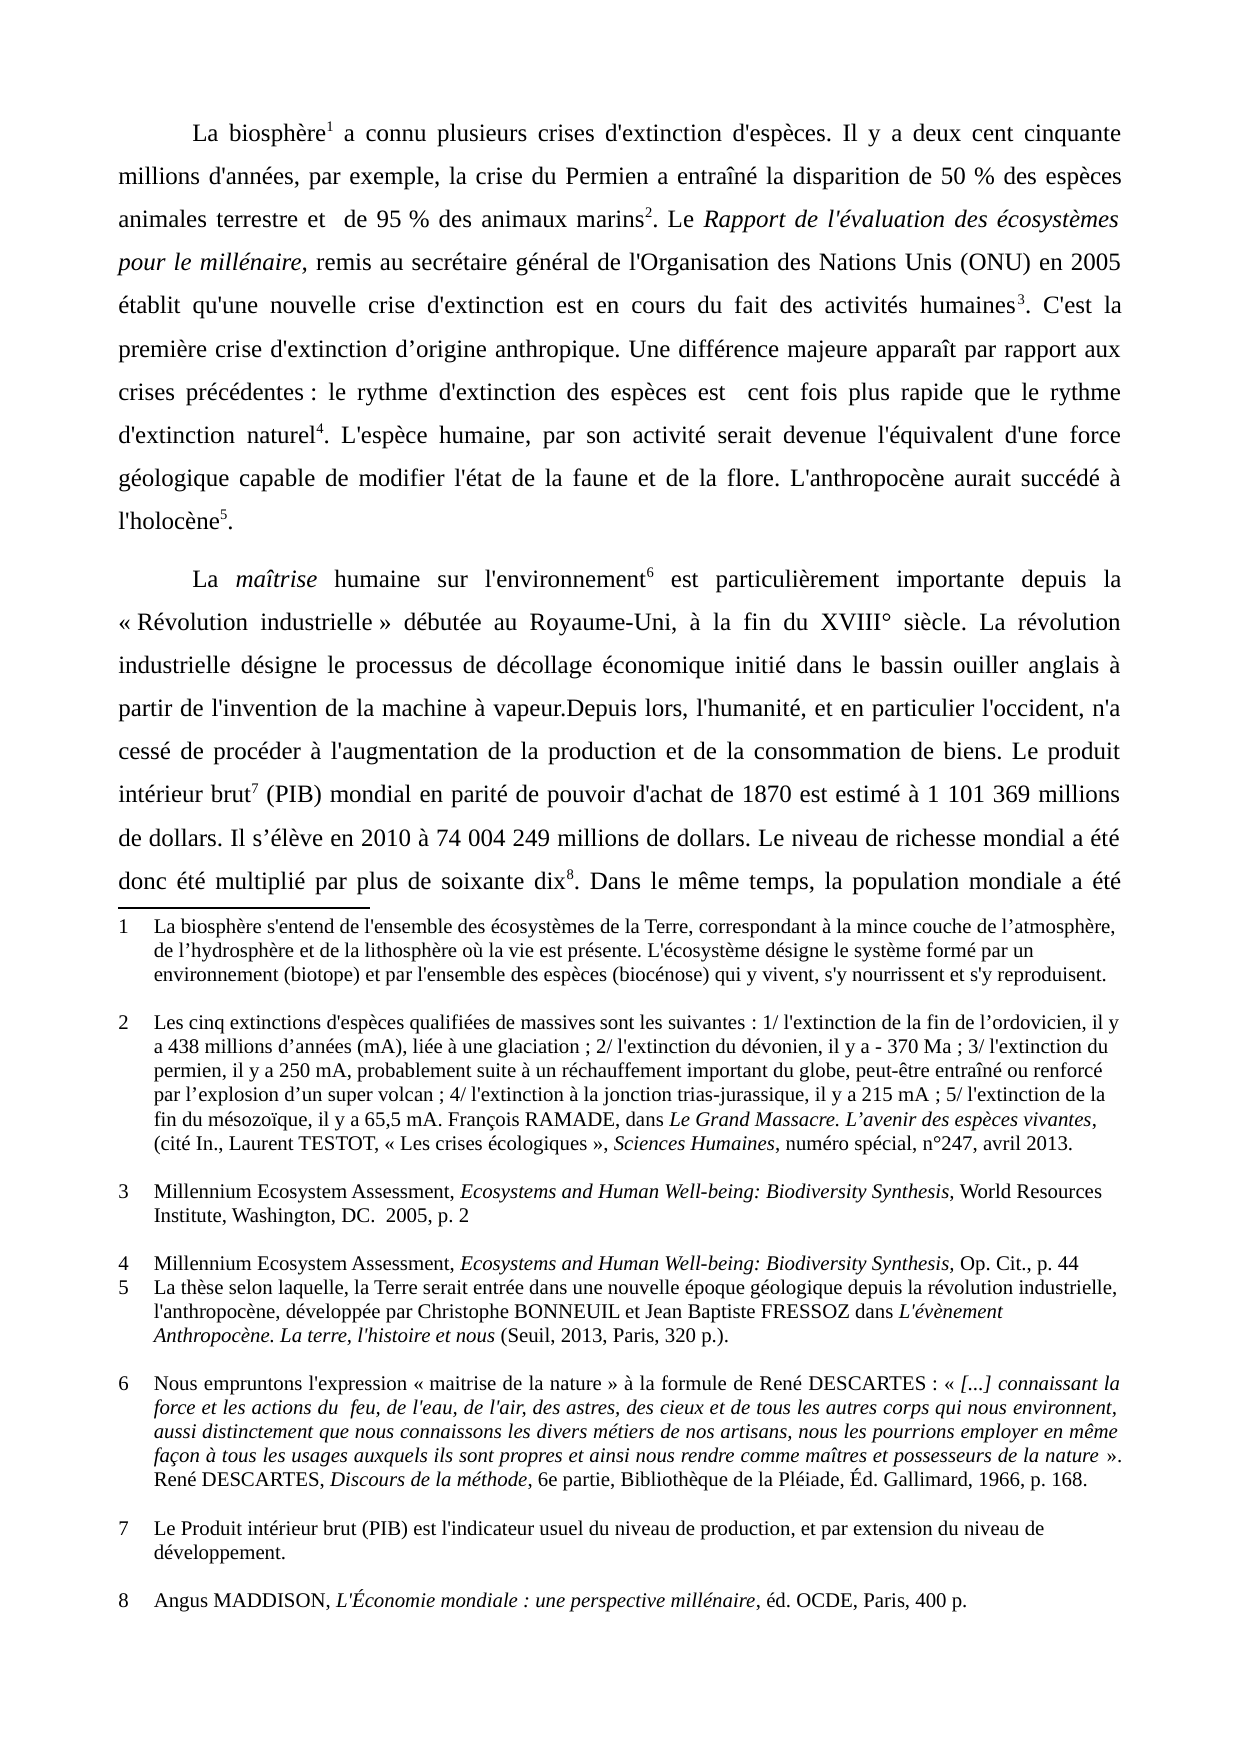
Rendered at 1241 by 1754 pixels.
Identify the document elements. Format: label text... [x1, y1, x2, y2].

text Le Produit intérieur brut (PIB) est l'indicateur usuel du niveau de production, et par extension du niveau de développement. [118, 1516, 1122, 1564]
text Les cinq extinctions d'espèces qualifiées de massives sont les suivantes : 1/ l'extinction de la fin de l’ordovicien, il y a 438 millions d’années (mA), liée à une glaciation ; 2/ l'extinction du dévonien, il y a - 370 Ma ; 3/ l'extinction du permien, il y a 250 mA, probablement suite à un réchauffement important du globe, peut-être entraîné ou renforcé par l’explosion d’un super volcan ; 4/ l'extinction à la jonction trias-jurassique, il y a 215 mA ; 5/ l'extinction de la fin du mésozoïque, il y a 65,5 mA. François RAMADE, dans Le Grand Massacre. L’avenir des espèces vivantes, (cité In., Laurent TESTOT, « Les crises écologiques », Sciences Humaines, numéro spécial, n°247, avril 2013. [118, 1010, 1122, 1154]
text La thèse selon laquelle, la Terre serait entrée dans une nouvelle époque géologique depuis la révolution industrielle, l'anthropocène, développée par Christophe BONNEUIL et Jean Baptiste FRESSOZ dans L'évènement Anthropocène. La terre, l'histoire et nous (Seuil, 2013, Paris, 320 p.). [118, 1275, 1122, 1347]
text Angus MADDISON, L'Économie mondiale : une perspective millénaire, éd. OCDE, Paris, 400 p. [118, 1588, 1122, 1612]
text Nous empruntons l'expression « maitrise de la nature » à la formule de René DESCARTES : « [...] connaissant la force et les actions du feu, de l'eau, de l'air, des astres, des cieux et de tous les autres corps qui nous environnent, aussi distinctement que nous connaissons les divers métiers de nos artisans, nous les pourrions employer en même façon à tous les usages auxquels ils sont propres et ainsi nous rendre comme maîtres et possesseurs de la nature ». René DESCARTES, Discours de la méthode, 6e partie, Bibliothèque de la Pléiade, Éd. Gallimard, 1966, p. 168. [118, 1371, 1122, 1491]
text Millennium Ecosystem Assessment, Ecosystems and Human Well-being: Biodiversity Synthesis, World Resources Institute, Washington, DC. 2005, p. 2 [118, 1179, 1122, 1227]
text La biosphère a connu plusieurs crises d'extinction d'espèces. Il y a deux cent cinquante millions d'années, par exemple, la crise du Permien a entraîné la disparition de 50 % des espèces animales terrestre et de 95 % des animaux marins. Le Rapport de l'évaluation des écosystèmes pour le millénaire, remis au secrétaire général de l'Organisation des Nations Unis (ONU) en 2005 établit qu'une nouvelle crise d'extinction est en cours du fait des activités humaines. C'est la première crise d'extinction d’origine anthropique. Une différence majeure apparaît par rapport aux crises précédentes : le rythme d'extinction des espèces est cent fois plus rapide que le rythme d'extinction naturel. L'espèce humaine, par son activité serait devenue l'équivalent d'une force géologique capable de modifier l'état de la faune et de la flore. L'anthropocène aurait succédé à l'holocène. [118, 118, 1122, 535]
text Millennium Ecosystem Assessment, Ecosystems and Human Well-being: Biodiversity Synthesis, Op. Cit., p. 44 [118, 1251, 1122, 1275]
text La maîtrise humaine sur l'environnement est particulièrement importante depuis la « Révolution industrielle » débutée au Royaume-Uni, à la fin du XVIII° siècle. La révolution industrielle désigne le processus de décollage économique initié dans le bassin ouiller anglais à partir de l'invention de la machine à vapeur.Depuis lors, l'humanité, et en particulier l'occident, n'a cessé de procéder à l'augmentation de la production et de la consommation de biens. Le produit intérieur brut (PIB) mondial en parité de pouvoir d'achat de 1870 est estimé à 1 101 369 millions de dollars. Il s’élève en 2010 à 74 004 249 millions de dollars. Le niveau de richesse mondial a été donc été multiplié par plus de soixante dix. Dans le même temps, la population mondiale a été [118, 564, 1122, 894]
text La biosphère s'entend de l'ensemble des écosystèmes de la Terre, correspondant à la mince couche de l’atmosphère, de l’hydrosphère et de la lithosphère où la vie est présente. L'écosystème désigne le système formé par un environnement (biotope) et par l'ensemble des espèces (biocénose) qui y vivent, s'y nourrissent et s'y reproduisent. [118, 914, 1122, 986]
